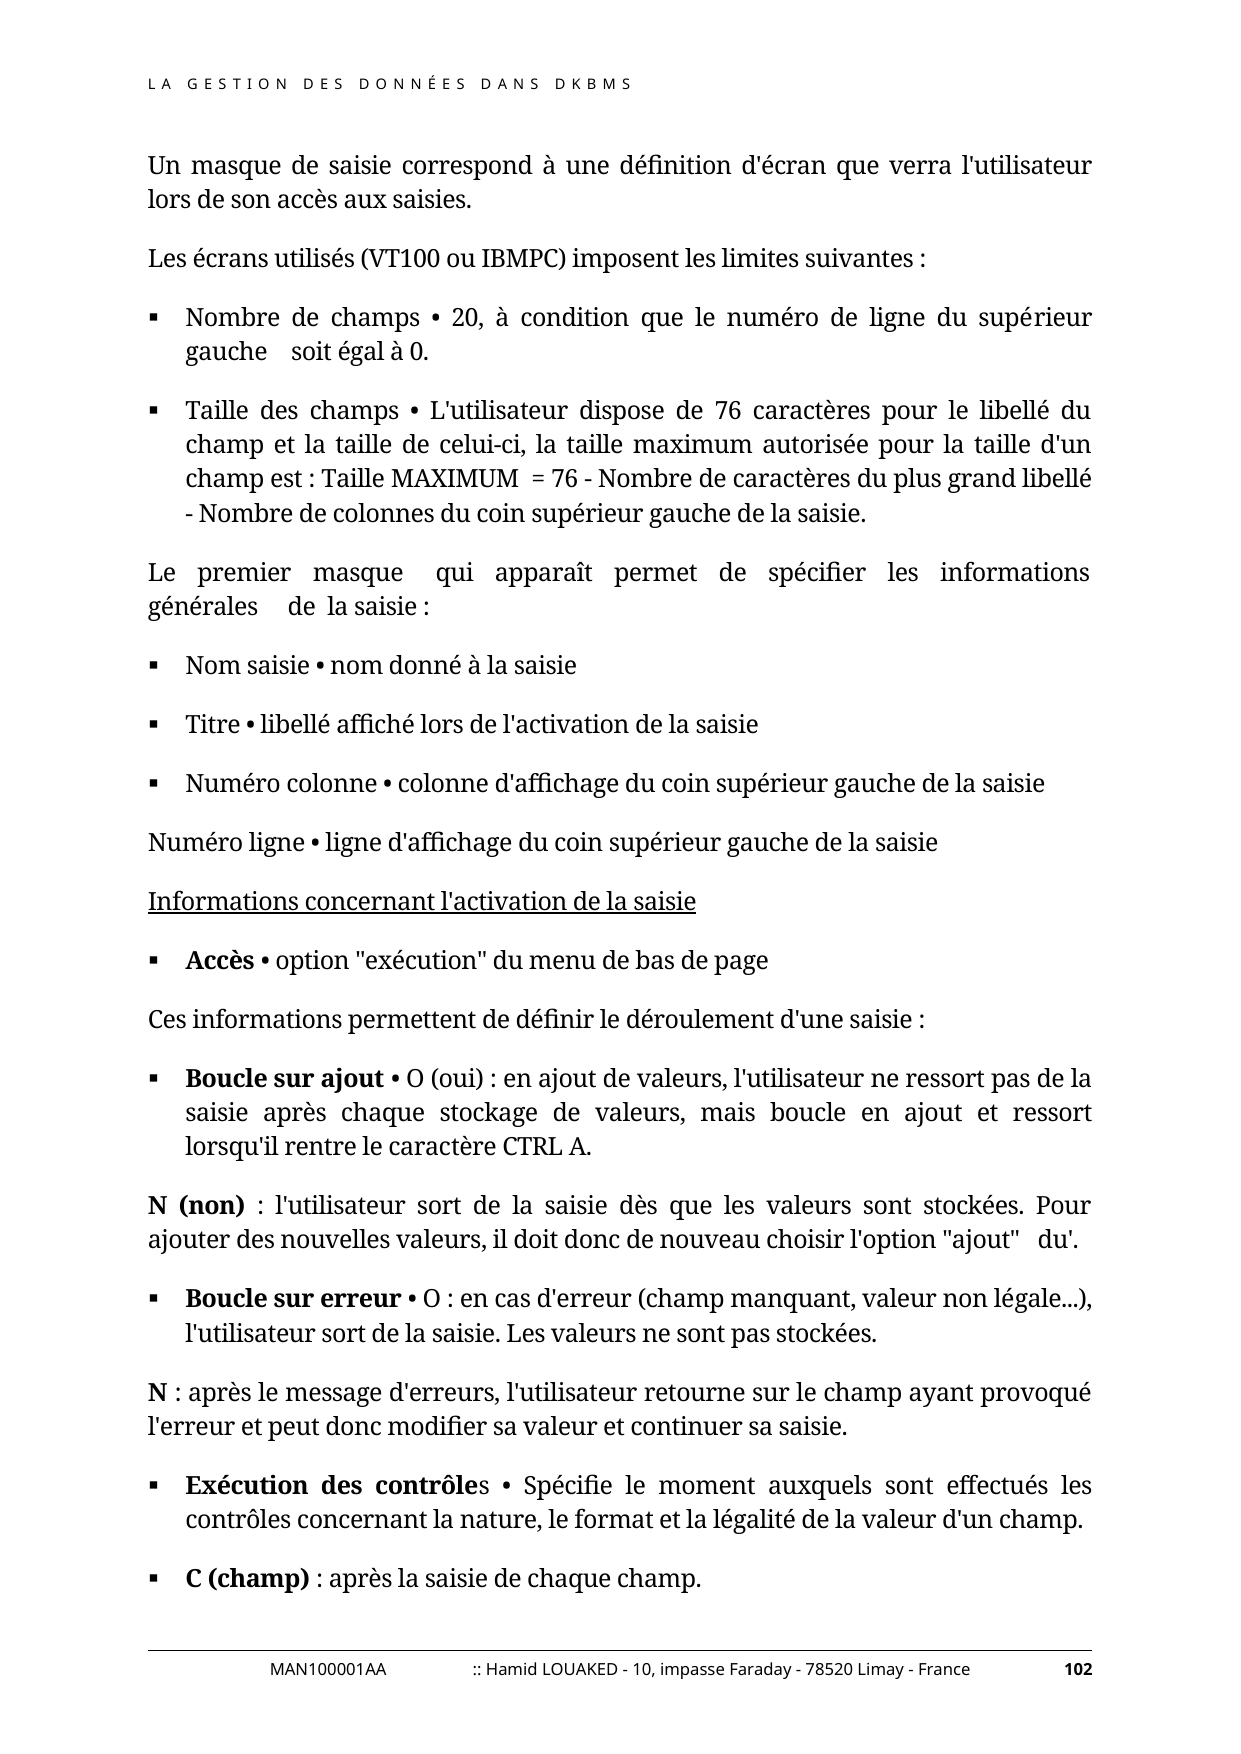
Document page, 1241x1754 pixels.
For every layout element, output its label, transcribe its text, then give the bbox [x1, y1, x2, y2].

text Les écrans utilisés (VT100 ou IBMPC) imposent les limites suivantes : [148, 241, 1092, 275]
text N (non) : l'utilisateur sort de la saisie dès que les valeurs sont stockées. Pour ajouter des nouvelles valeurs, il doit donc de nouveau choisir l'option "ajout" du'. [148, 1188, 1092, 1256]
text Informations concernant l'activation de la saisie [148, 884, 1092, 918]
text N : après le message d'erreurs, l'utilisateur retourne sur le champ ayant provoqué l'erreur et peut donc modifier sa valeur et continuer sa saisie. [148, 1374, 1092, 1442]
text Numéro ligne • ligne d'affichage du coin supérieur gauche de la saisie [148, 824, 1092, 859]
text Un masque de saisie correspond à une définition d'écran que verra l'utilisateur lors de son accès aux saisies. [148, 148, 1092, 216]
list C (champ) : après la saisie de chaque champ. [148, 1561, 1092, 1594]
text Le premier masque qui apparaît permet de spécifier les informations générales de la saisie : [148, 554, 1092, 622]
list Exécution des contrôles • Spécifie le moment auxquels sont effectués les contrôles concernant la nature, le format et la légalité de la valeur d'un champ. [148, 1467, 1092, 1536]
list Taille des champs • L'utilisateur dispose de 76 caractères pour le libellé du champ et la taille de celui-ci, la taille maximum autorisée pour la taille d'un champ est : Taille MAXIMUM = 76 - Nombre de caractères du plus grand libellé - Nombre de colonnes du coin supérieur gauche de la saisie. [148, 393, 1092, 529]
list Boucle sur ajout • O (oui) : en ajout de valeurs, l'utilisateur ne ressort pas de la saisie après chaque stockage de valeurs, mais boucle en ajout et ressort lorsqu'il rentre le carac­tère CTRL A. [148, 1061, 1092, 1163]
list Numéro colonne • colonne d'affichage du coin supérieur gauche de la saisie [148, 766, 1092, 799]
list Nom saisie • nom donné à la saisie [148, 647, 1092, 681]
list Nombre de champs • 20, à condition que le numéro de ligne du supé­rieur gauche soit égal à 0. [148, 300, 1092, 368]
text Ces informations permettent de définir le déroulement d'une saisie : [148, 1002, 1092, 1036]
list Accès • option "exécution" du menu de bas de page [148, 943, 1092, 977]
list Boucle sur erreur • O : en cas d'erreur (champ manquant, valeur non lé­gale...), l'utilisateur sort de la saisie. Les valeurs ne sont pas stockées. [148, 1281, 1092, 1349]
list Titre • libellé affiché lors de l'activation de la saisie [148, 706, 1092, 741]
